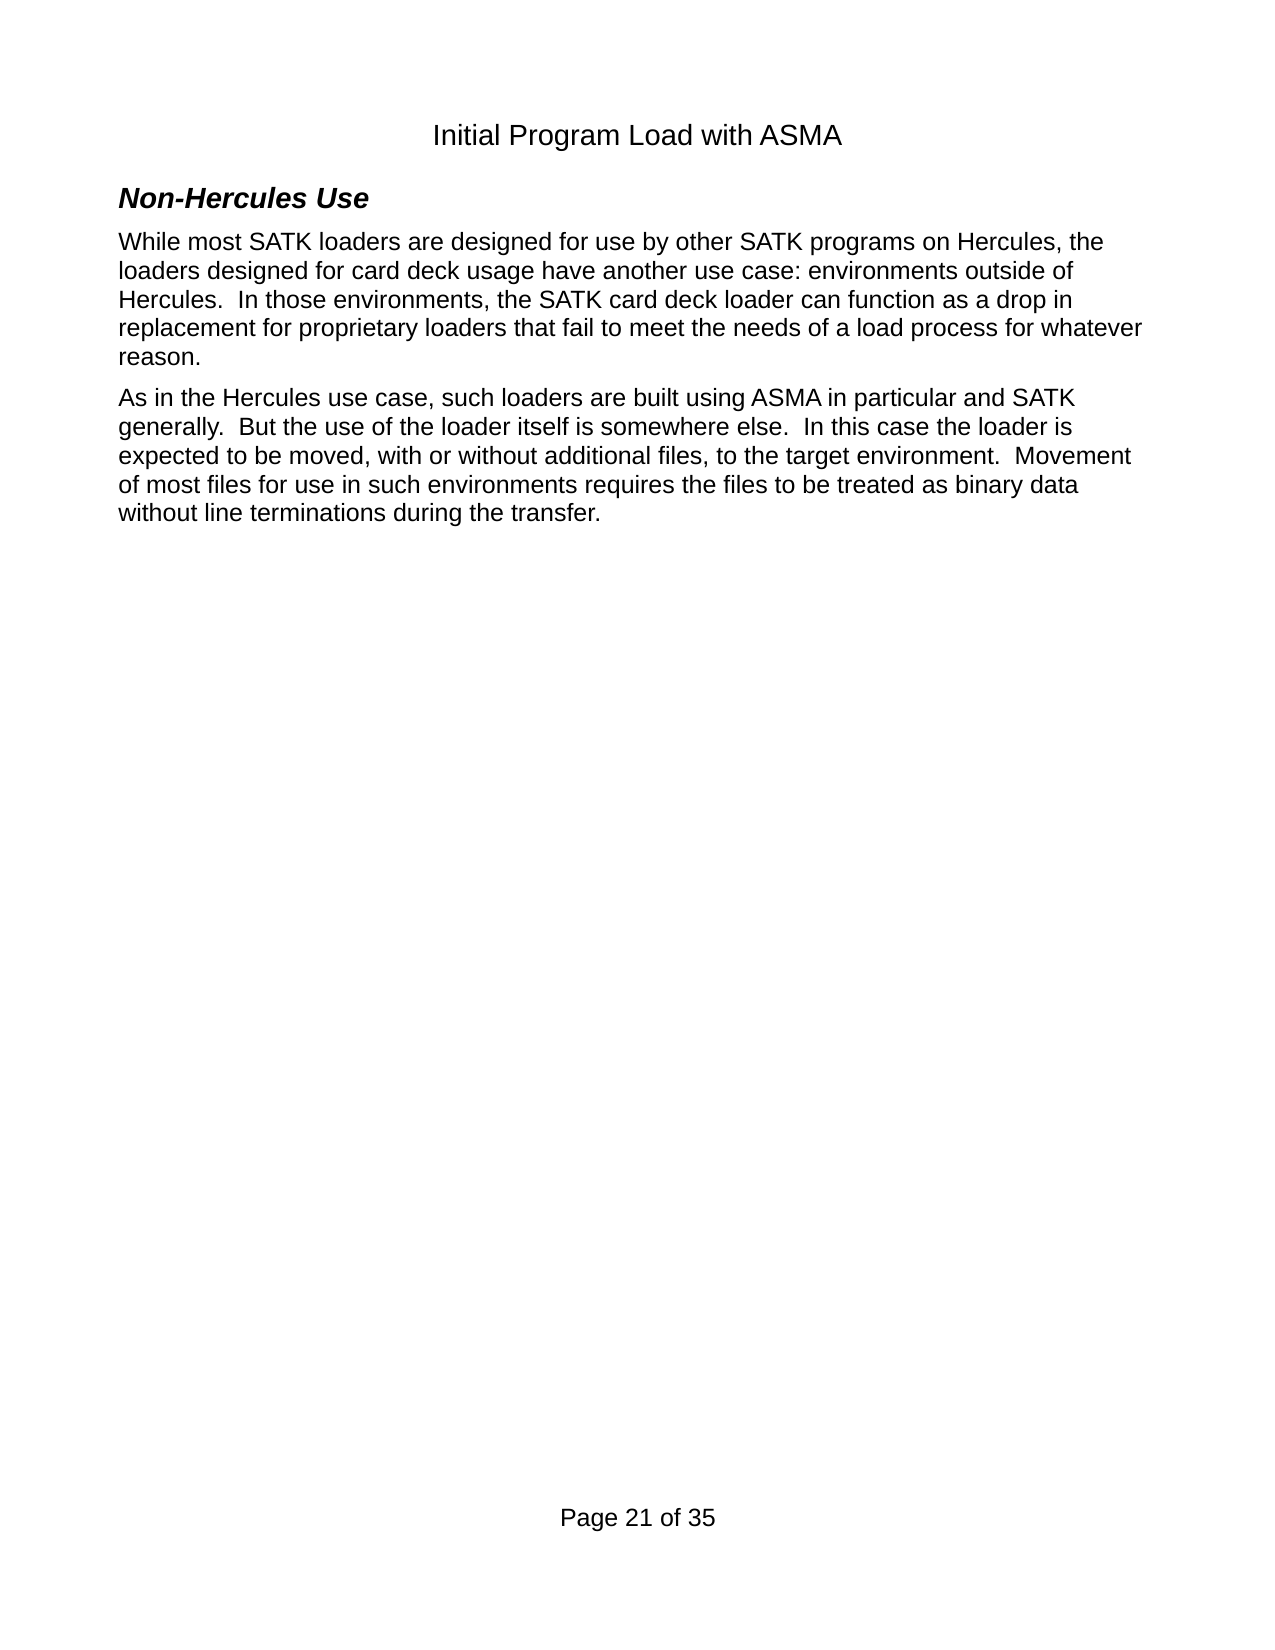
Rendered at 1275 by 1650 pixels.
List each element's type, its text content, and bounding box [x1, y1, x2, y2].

text While most SATK loaders are designed for use by other SATK programs on Hercules, the loaders designed for card deck usage have another use case: environments outside of Hercules. In those environments, the SATK card deck loader can function as a drop in replacement for proprietary loaders that fail to meet the needs of a load process for whatever reason. [118, 227, 1157, 371]
text As in the Hercules use case, such loaders are built using ASMA in particular and SATK generally. But the use of the loader itself is somewhere else. In this case the loader is expected to be moved, with or without additional files, to the target environment. Movement of most files for use in such environments requires the files to be treated as binary data without line terminations during the transfer. [118, 383, 1157, 527]
subtitle Non-Hercules Use [118, 181, 1157, 215]
